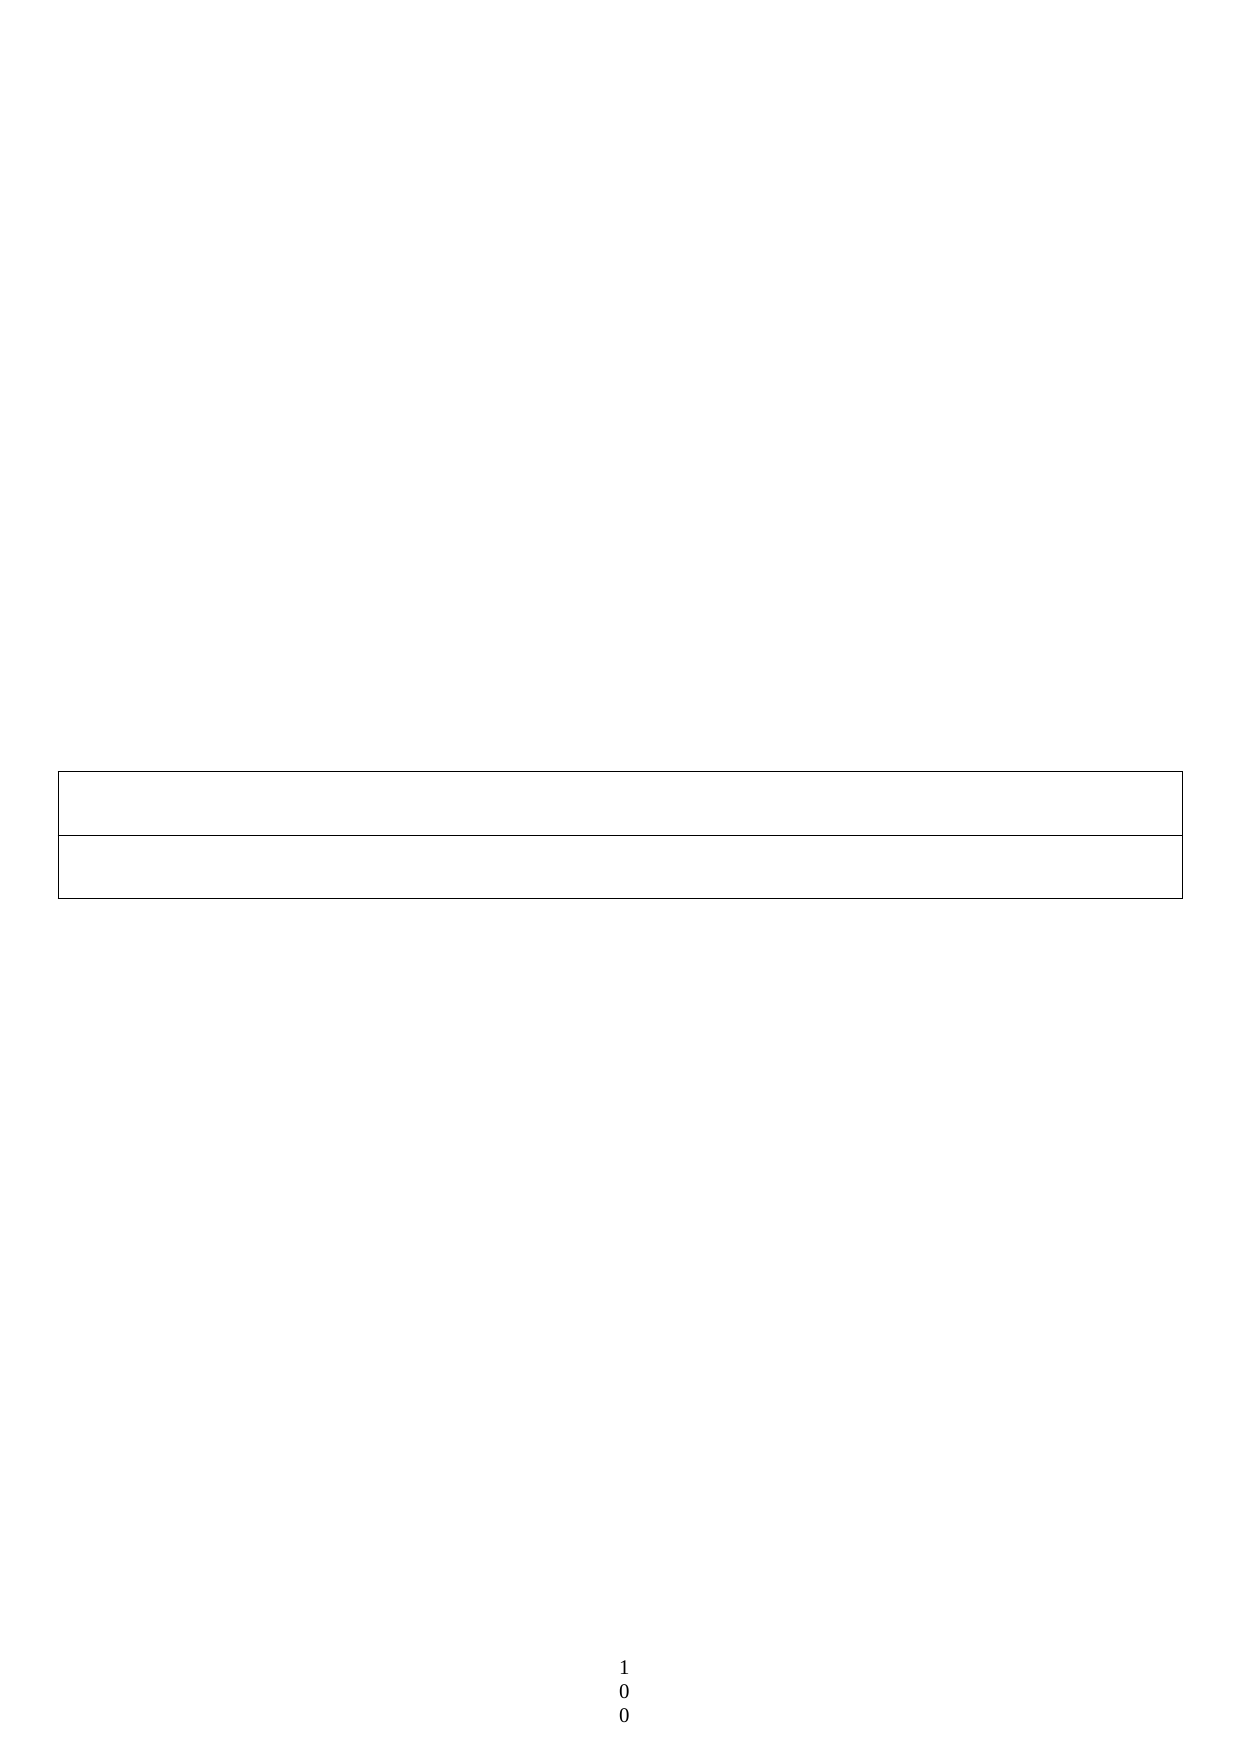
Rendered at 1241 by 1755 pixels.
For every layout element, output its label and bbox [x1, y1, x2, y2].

table_cell [59, 836, 1182, 898]
table_cell [59, 772, 1182, 835]
